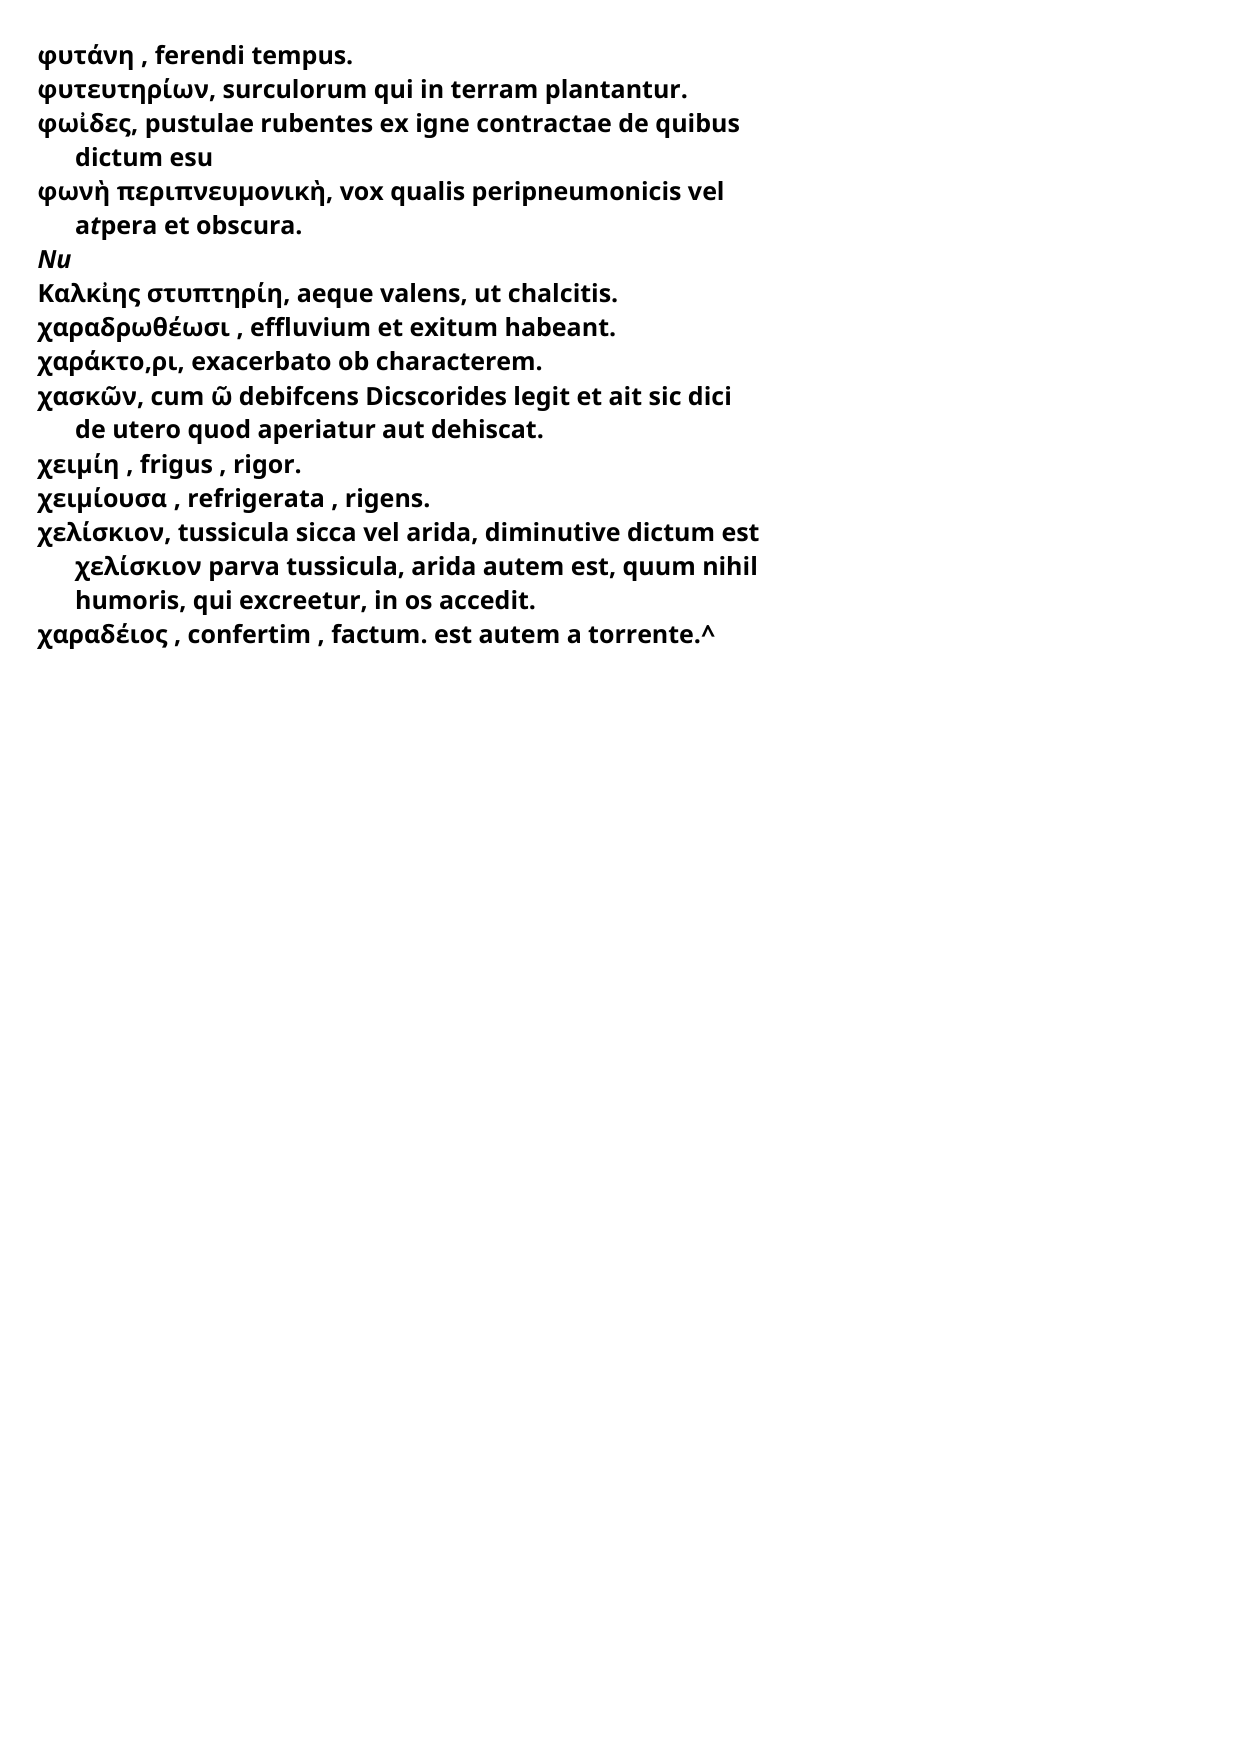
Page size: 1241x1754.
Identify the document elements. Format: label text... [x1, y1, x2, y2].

text φυτάνη , ferendi tempus. [37, 37, 1203, 72]
text χειμίη , frigus , rigor. [37, 446, 1203, 480]
text φωνὴ περιπνευμονικὴ, vox qualis peripneumonicis vel atpera et obscura. [37, 174, 1203, 242]
text φυτευτηρίων, surculorum qui in terram plantantur. [37, 72, 1203, 106]
text Καλκἰης στυπτηρίη, aeque valens, ut chalcitis. χαραδρωθέωσι , effluvium et exitum habeant. χαράκτο,ρι, exacerbato ob characterem. [37, 276, 1203, 378]
text Nu [37, 242, 1203, 276]
text χαραδέιος , confertim , factum. est autem a torrente.^ [37, 617, 1203, 651]
text χειμίουσα , refrigerata , rigens. [37, 480, 1203, 514]
text χασκῶν, cum ῶ debifcens Dicscorides legit et ait sic dici de utero quod aperiatur aut dehiscat. [37, 378, 1203, 446]
text φωἰδες, pustulae rubentes ex igne contractae de quibus dictum esu [37, 106, 1203, 174]
text χελίσκιον, tussicula sicca vel arida, diminutive dictum est χελίσκιον parva tussicula, arida autem est, quum nihil humoris, qui excreetur, in os accedit. [37, 514, 1203, 617]
